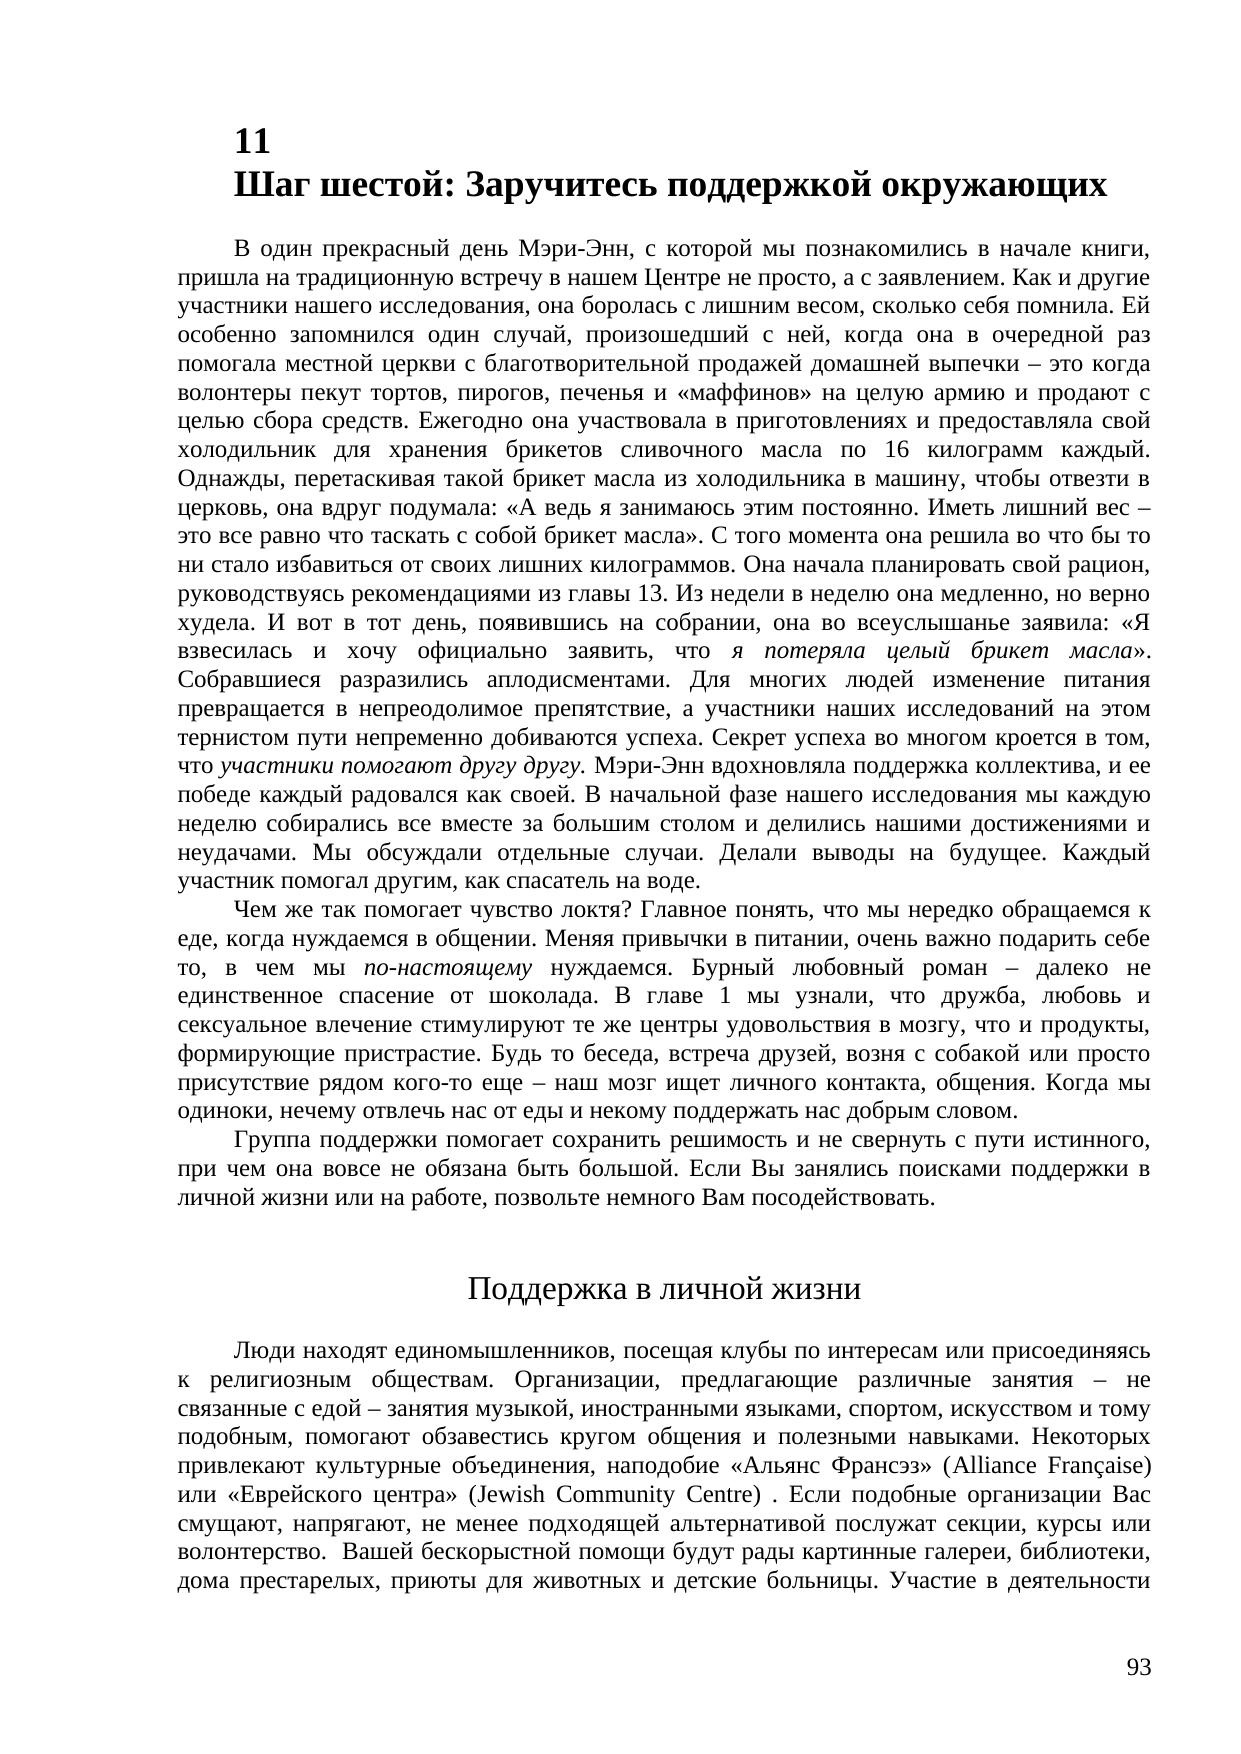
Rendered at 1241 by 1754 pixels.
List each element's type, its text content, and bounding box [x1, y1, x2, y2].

text Поддержка в личной жизни [177, 1268, 1152, 1306]
text В один прекрасный день Мэри-Энн, с которой мы познакомились в начале книги, пришла на традиционную встречу в нашем Центре не просто, а с заявлением. Как и другие участники нашего исследования, она боролась с лишним весом, сколько себя помнила. Ей особенно запомнился один случай, произошедший с ней, когда она в очередной раз помогала местной церкви с благотворительной продажей домашней выпечки – это когда волонтеры пекут тортов, пирогов, печенья и «маффинов» на целую армию и продают с целью сбора средств. Ежегодно она участвовала в приготовлениях и предоставляла свой холодильник для хранения брикетов сливочного масла по 16 килограмм каждый. Однажды, перетаскивая такой брикет масла из холодильника в машину, чтобы отвезти в церковь, она вдруг подумала: «А ведь я занимаюсь этим постоянно. Иметь лишний вес – это все равно что таскать с собой брикет масла». С того момента она решила во что бы то ни стало избавиться от своих лишних килограммов. Она начала планировать свой рацион, руководствуясь рекомендациями из главы 13. Из недели в неделю она медленно, но верно худела. И вот в тот день, появившись на собрании, она во всеуслышанье заявила: «Я взвесилась и хочу официально заявить, что я потеряла целый брикет масла». Собравшиеся разразились аплодисментами. Для многих людей изменение питания превращается в непреодолимое препятствие, а участники наших исследований на этом тернистом пути непременно добиваются успеха. Секрет успеха во многом кроется в том, что участники помогают другу другу. Мэри-Энн вдохновляла поддержка коллектива, и ее победе каждый радовался как своей. В начальной фазе нашего исследования мы каждую неделю собирались все вместе за большим столом и делились нашими достижениями и неудачами. Мы обсуждали отдельные случаи. Делали выводы на будущее. Каждый участник помогал другим, как спасатель на воде. [177, 233, 1152, 894]
text Люди находят единомышленников, посещая клубы по интересам или присоединяясь к религиозным обществам. Организации, предлагающие различные занятия – не связанные с едой – занятия музыкой, иностранными языками, спортом, искусством и тому подобным, помогают обзавестись кругом общения и полезными навыками. Некоторых привлекают культурные объединения, наподобие «Альянс Франсэз» (Alliance Française) или «Еврейского центра» (Jewish Community Centre) . Если подобные организации Вас смущают, напрягают, не менее подходящей альтернативой послужат секции, курсы или волонтерство. Вашей бескорыстной помощи будут рады картинные галереи, библиотеки, дома престарелых, приюты для животных и детские больницы. Участие в деятельности [177, 1335, 1152, 1594]
text Группа поддержки помогает сохранить решимость и не свернуть с пути истинного, при чем она вовсе не обязана быть большой. Если Вы занялись поисками поддержки в личной жизни или на работе, позвольте немного Вам посодействовать. [177, 1124, 1152, 1211]
text 11 [177, 118, 1152, 161]
text Шаг шестой: Заручитесь поддержкой окружающих [177, 161, 1152, 204]
text Чем же так помогает чувство локтя? Главное понять, что мы нередко обращаемся к еде, когда нуждаемся в общении. Меняя привычки в питании, очень важно подарить себе то, в чем мы по-настоящему нуждаемся. Бурный любовный роман – далеко не единственное спасение от шоколада. В главе 1 мы узнали, что дружба, любовь и сексуальное влечение стимулируют те же центры удовольствия в мозгу, что и продукты, формирующие пристрастие. Будь то беседа, встреча друзей, возня с собакой или просто присутствие рядом кого-то еще – наш мозг ищет личного контакта, общения. Когда мы одиноки, нечему отвлечь нас от еды и некому поддержать нас добрым словом. [177, 894, 1152, 1124]
